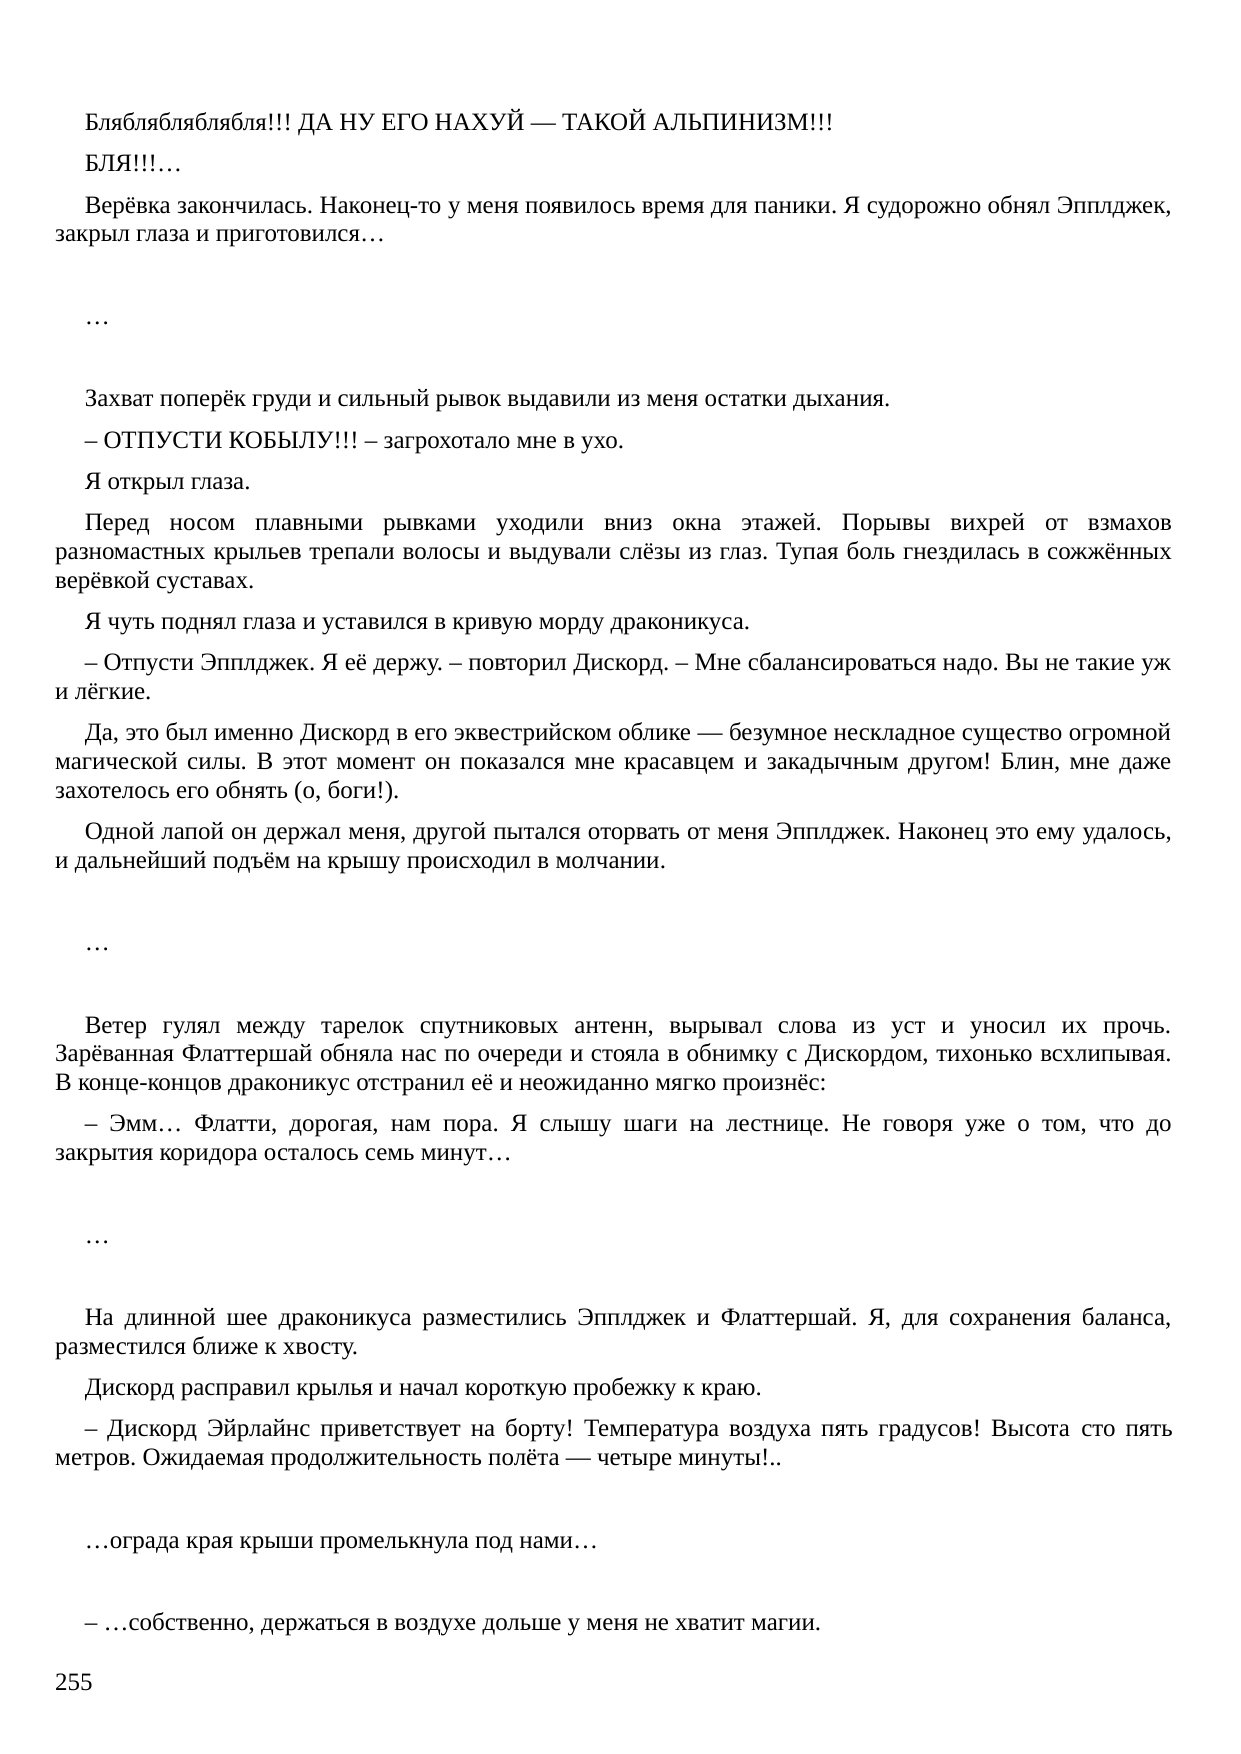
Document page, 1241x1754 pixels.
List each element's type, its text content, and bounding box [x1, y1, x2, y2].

text БЛЯ!!!… [55, 148, 1173, 177]
text – ОТПУСТИ КОБЫЛУ!!! – загрохотало мне в ухо. [55, 425, 1173, 453]
text – Отпусти Эпплджек. Я её держу. – повторил Дискорд. – Мне сбалансироваться надо. Вы не такие уж и лёгкие. [55, 647, 1173, 705]
text Одной лапой он держал меня, другой пытался оторвать от меня Эпплджек. Наконец это ему удалось, и дальнейший подъём на крышу происходил в молчании. [55, 816, 1173, 873]
text Ветер гулял между тарелок спутниковых антенн, вырывал слова из уст и уносил их прочь. Зарёванная Флаттершай обняла нас по очереди и стояла в обнимку с Дискордом, тихонько всхлипывая. В конце-концов драконикус отстранил её и неожиданно мягко произнёс: [55, 1010, 1173, 1096]
text Дискорд расправил крылья и начал короткую пробежку к краю. [55, 1372, 1173, 1401]
text – Дискорд Эйрлайнс приветствует на борту! Температура воздуха пять градусов! Высота сто пять метров. Ожидаемая продолжительность полёта — четыре минуты!.. [55, 1413, 1173, 1471]
text Бляблябляблябля!!! ДА НУ ЕГО НАХУЙ — ТАКОЙ АЛЬПИНИЗМ!!! [55, 107, 1173, 136]
text … [55, 301, 1173, 330]
text На длинной шее драконикуса разместились Эпплджек и Флаттершай. Я, для сохранения баланса, разместился ближе к хвосту. [55, 1302, 1173, 1360]
text Да, это был именно Дискорд в его эквестрийском облике — безумное нескладное существо огромной магической силы. В этот момент он показался мне красавцем и закадычным другом! Блин, мне даже захотелось его обнять (о, боги!). [55, 717, 1173, 803]
text – …собственно, держаться в воздухе дольше у меня не хватит магии. [55, 1607, 1173, 1636]
text – Эмм… Флатти, дорогая, нам пора. Я слышу шаги на лестнице. Не говоря уже о том, что до закрытия коридора осталось семь минут… [55, 1108, 1173, 1166]
text … [55, 1220, 1173, 1248]
text Верёвка закончилась. Наконец-то у меня появилось время для паники. Я судорожно обнял Эпплджек, закрыл глаза и приготовился… [55, 190, 1173, 247]
text Перед носом плавными рывками уходили вниз окна этажей. Порывы вихрей от взмахов разномастных крыльев трепали волосы и выдували слёзы из глаз. Тупая боль гнездилась в сожжённых верёвкой суставах. [55, 507, 1173, 593]
text Я открыл глаза. [55, 466, 1173, 495]
text … [55, 927, 1173, 956]
text Захват поперёк груди и сильный рывок выдавили из меня остатки дыхания. [55, 383, 1173, 412]
text …ограда края крыши промелькнула под нами… [55, 1525, 1173, 1553]
text Я чуть поднял глаза и уставился в кривую морду драконикуса. [55, 606, 1173, 635]
